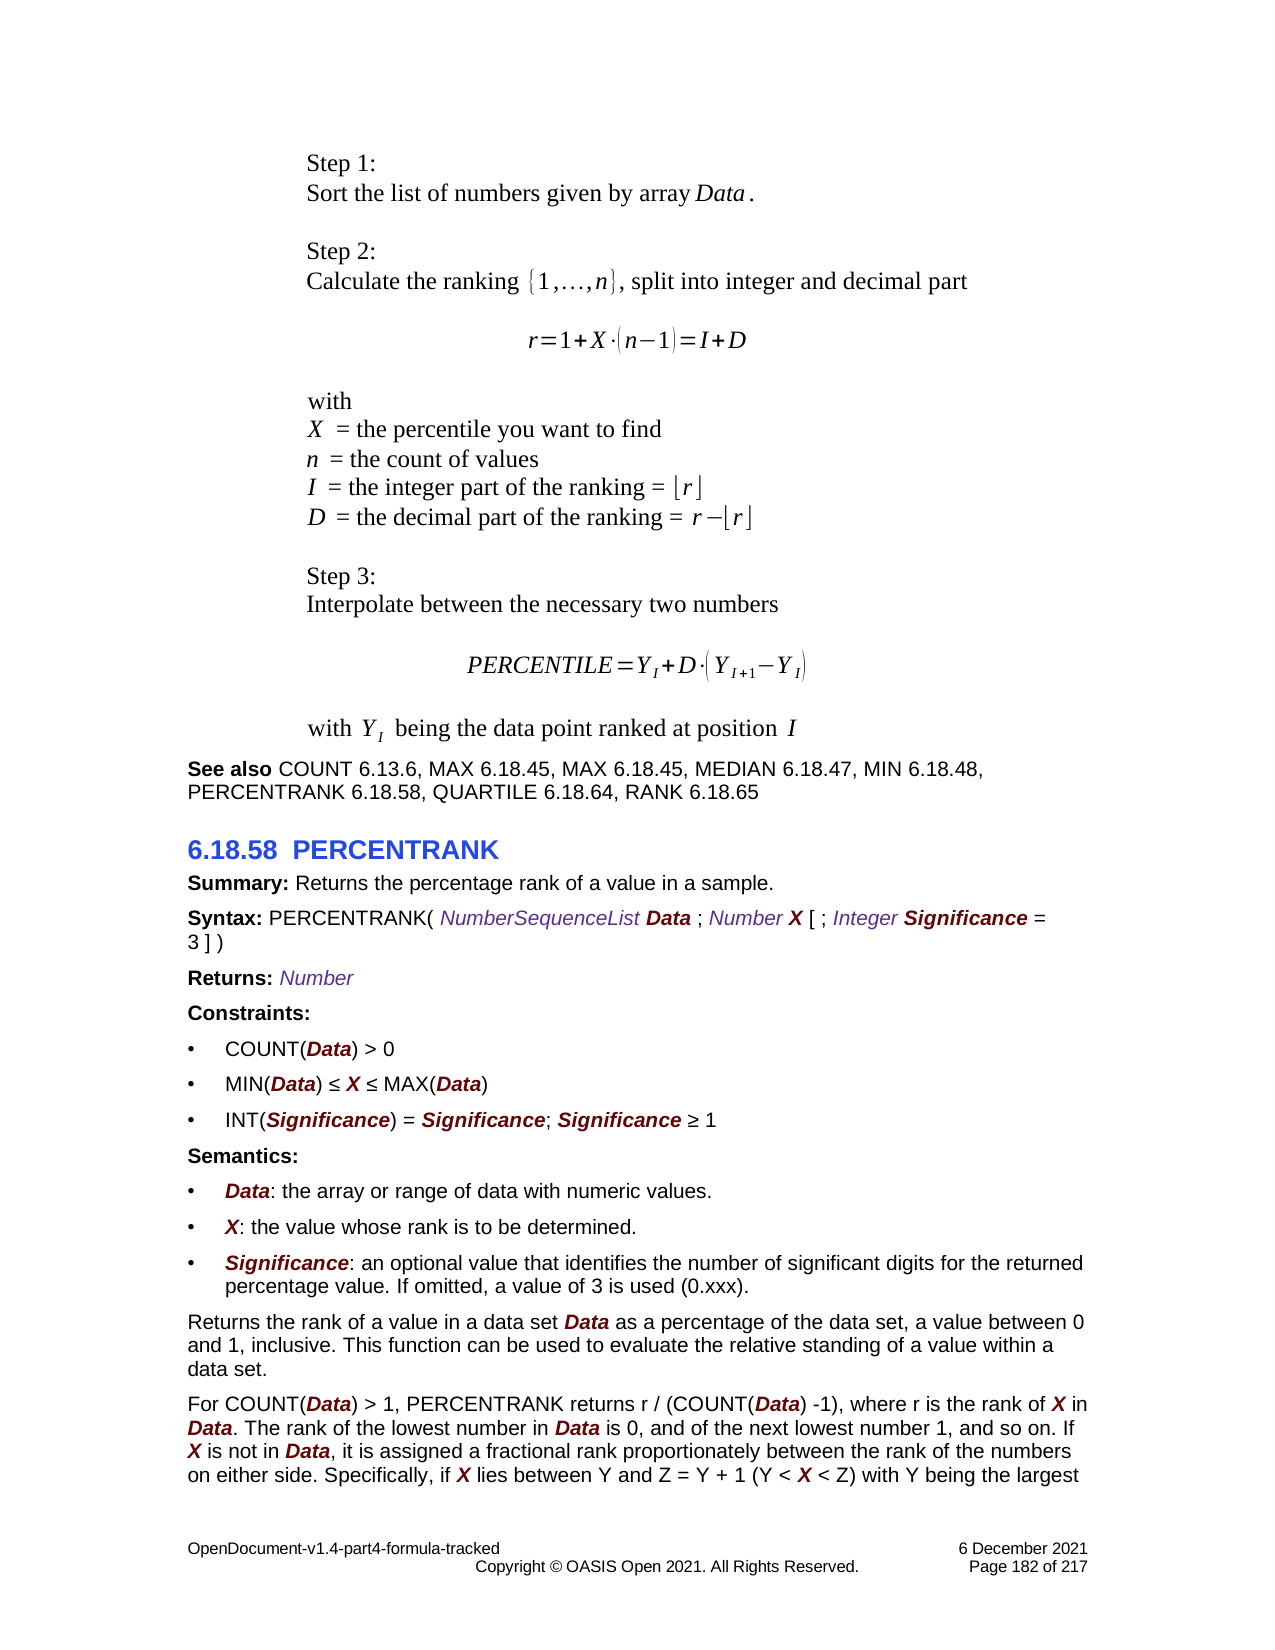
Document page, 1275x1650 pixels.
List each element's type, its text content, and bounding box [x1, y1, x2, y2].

subtitle PERCENTRANK [187, 835, 1088, 865]
list MIN(Data) ≤ X ≤ MAX(Data) [187, 1073, 1088, 1096]
text Returns the rank of a value in a data set Data as a percentage of the data set, a value between 0 and 1, inclusive. This function can be used to evaluate the relative standing of a value within a data set. [187, 1310, 1088, 1381]
list X: the value whose rank is to be determined. [187, 1215, 1088, 1239]
list Data: the array or range of data with numeric values. [187, 1180, 1088, 1203]
list Significance: an optional value that identifies the number of significant digits for the returned percentage value. If omitted, a value of 3 is used (0.xxx). [187, 1251, 1088, 1298]
text Summary: Returns the percentage rank of a value in a sample. [187, 871, 1088, 895]
text Syntax: PERCENTRANK( NumberSequenceList Data ; Number X [ ; Integer Significance = 3 ] ) [187, 907, 1088, 954]
text For COUNT(Data) > 1, PERCENTRANK returns r / (COUNT(Data) -1), where r is the rank of X in Data. The rank of the lowest number in Data is 0, and of the next lowest number 1, and so on. If X is not in Data, it is assigned a fractional rank proportionately between the rank of the numbers on either side. Specifically, if X lies between Y and Z = Y + 1 (Y < X < Z) with Y being the largest [187, 1393, 1088, 1487]
text Returns: Number [187, 966, 1088, 989]
list INT(Significance) = Significance; Significance ≥ 1 [187, 1108, 1088, 1132]
text Semantics: [187, 1144, 1088, 1168]
text Constraints: [187, 1002, 1088, 1025]
text See also COUNT 6.13.6, MAX 6.18.45, MAX 6.18.45, MEDIAN 6.18.47, MIN 6.18.48, PERCENTRANK 6.18.58, QUARTILE 6.18.64, RANK 6.18.65 [187, 757, 1088, 804]
list COUNT(Data) > 0 [187, 1037, 1088, 1061]
